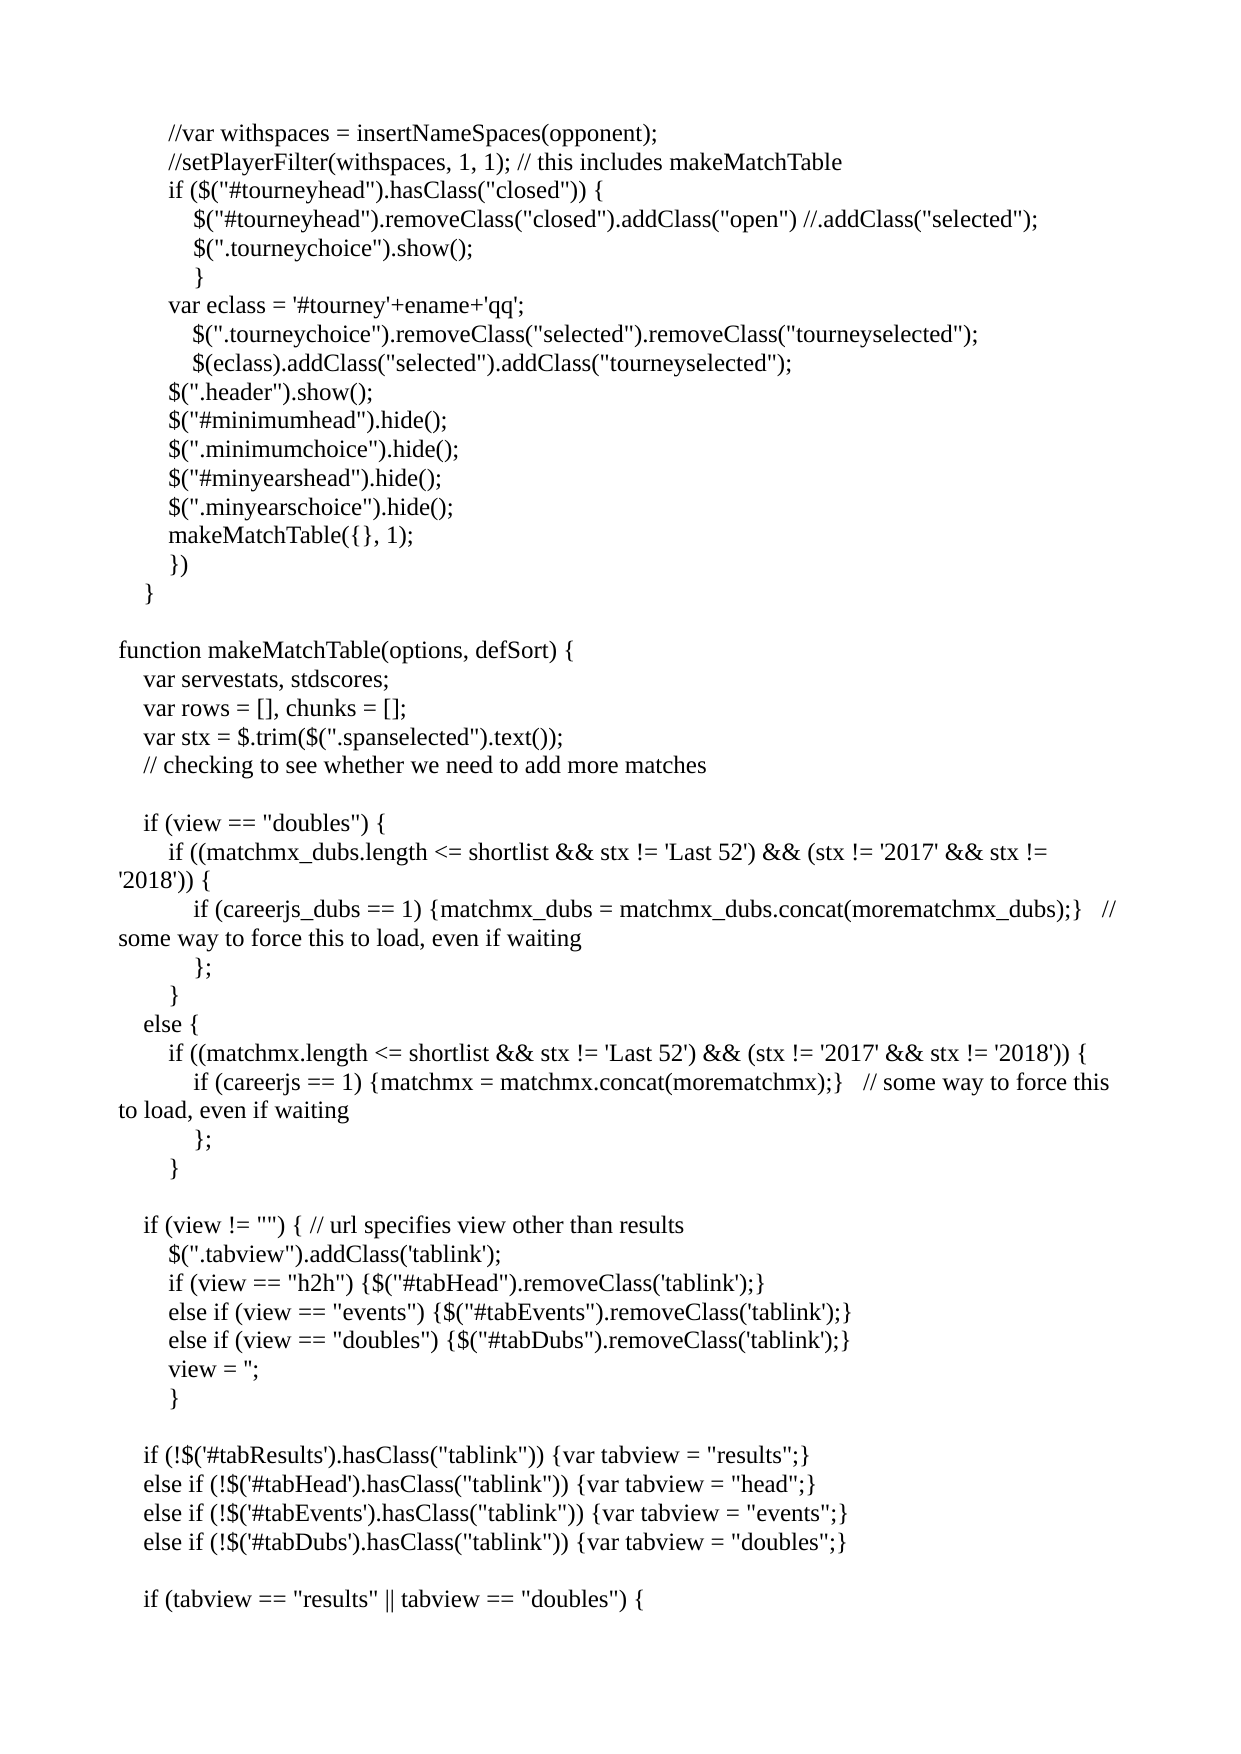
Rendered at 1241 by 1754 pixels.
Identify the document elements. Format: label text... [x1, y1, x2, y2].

text var servestats, stdscores; [118, 664, 1122, 693]
text if ($("#tourneyhead").hasClass("closed")) { [118, 176, 1122, 204]
text // checking to see whether we need to add more matches [118, 751, 1122, 779]
text else if (!$('#tabEvents').hasClass("tablink")) {var tabview = "events";} [118, 1498, 1122, 1527]
text var eclass = '#tourney'+ename+'qq'; [118, 291, 1122, 319]
text $("#tourneyhead").removeClass("closed").addClass("open") //.addClass("selected"); [118, 204, 1122, 233]
text if ((matchmx_dubs.length <= shortlist && stx != 'Last 52') && (stx != '2017' && stx != '2018')) { [118, 837, 1122, 894]
text $("#minimumhead").hide(); [118, 406, 1122, 434]
text else if (!$('#tabHead').hasClass("tablink")) {var tabview = "head";} [118, 1469, 1122, 1498]
text if (view != "") { // url specifies view other than results [118, 1211, 1122, 1239]
text else if (view == "events") {$("#tabEvents").removeClass('tablink');} [118, 1297, 1122, 1326]
text if (tabview == "results" || tabview == "doubles") { [118, 1584, 1122, 1613]
text $(".minimumchoice").hide(); [118, 434, 1122, 463]
text if (view == "doubles") { [118, 808, 1122, 837]
text } [118, 981, 1122, 1009]
text var stx = $.trim($(".spanselected").text()); [118, 722, 1122, 751]
text if ((matchmx.length <= shortlist && stx != 'Last 52') && (stx != '2017' && stx != '2018')) { [118, 1038, 1122, 1067]
text $(".tabview").addClass('tablink'); [118, 1239, 1122, 1268]
text } [118, 262, 1122, 291]
text view = ''; [118, 1354, 1122, 1383]
text }) [118, 549, 1122, 578]
text if (careerjs_dubs == 1) {matchmx_dubs = matchmx_dubs.concat(morematchmx_dubs);} // some way to force this to load, even if waiting [118, 894, 1122, 952]
text var rows = [], chunks = []; [118, 693, 1122, 722]
text else if (!$('#tabDubs').hasClass("tablink")) {var tabview = "doubles";} [118, 1527, 1122, 1556]
text else { [118, 1009, 1122, 1038]
text if (!$('#tabResults').hasClass("tablink")) {var tabview = "results";} [118, 1441, 1122, 1469]
text } [118, 578, 1122, 607]
text $(".tourneychoice").removeClass("selected").removeClass("tourneyselected"); [118, 319, 1122, 348]
text //var withspaces = insertNameSpaces(opponent); [118, 118, 1122, 147]
text $(".header").show(); [118, 377, 1122, 406]
text //setPlayerFilter(withspaces, 1, 1); // this includes makeMatchTable [118, 147, 1122, 176]
text else if (view == "doubles") {$("#tabDubs").removeClass('tablink');} [118, 1326, 1122, 1354]
text if (view == "h2h") {$("#tabHead").removeClass('tablink');} [118, 1268, 1122, 1297]
text $("#minyearshead").hide(); [118, 463, 1122, 492]
text }; [118, 1124, 1122, 1153]
text $(".tourneychoice").show(); [118, 233, 1122, 262]
text function makeMatchTable(options, defSort) { [118, 636, 1122, 664]
text $(eclass).addClass("selected").addClass("tourneyselected"); [118, 348, 1122, 377]
text } [118, 1153, 1122, 1182]
text }; [118, 952, 1122, 981]
text makeMatchTable({}, 1); [118, 521, 1122, 549]
text if (careerjs == 1) {matchmx = matchmx.concat(morematchmx);} // some way to force this to load, even if waiting [118, 1067, 1122, 1124]
text } [118, 1383, 1122, 1412]
text $(".minyearschoice").hide(); [118, 492, 1122, 521]
